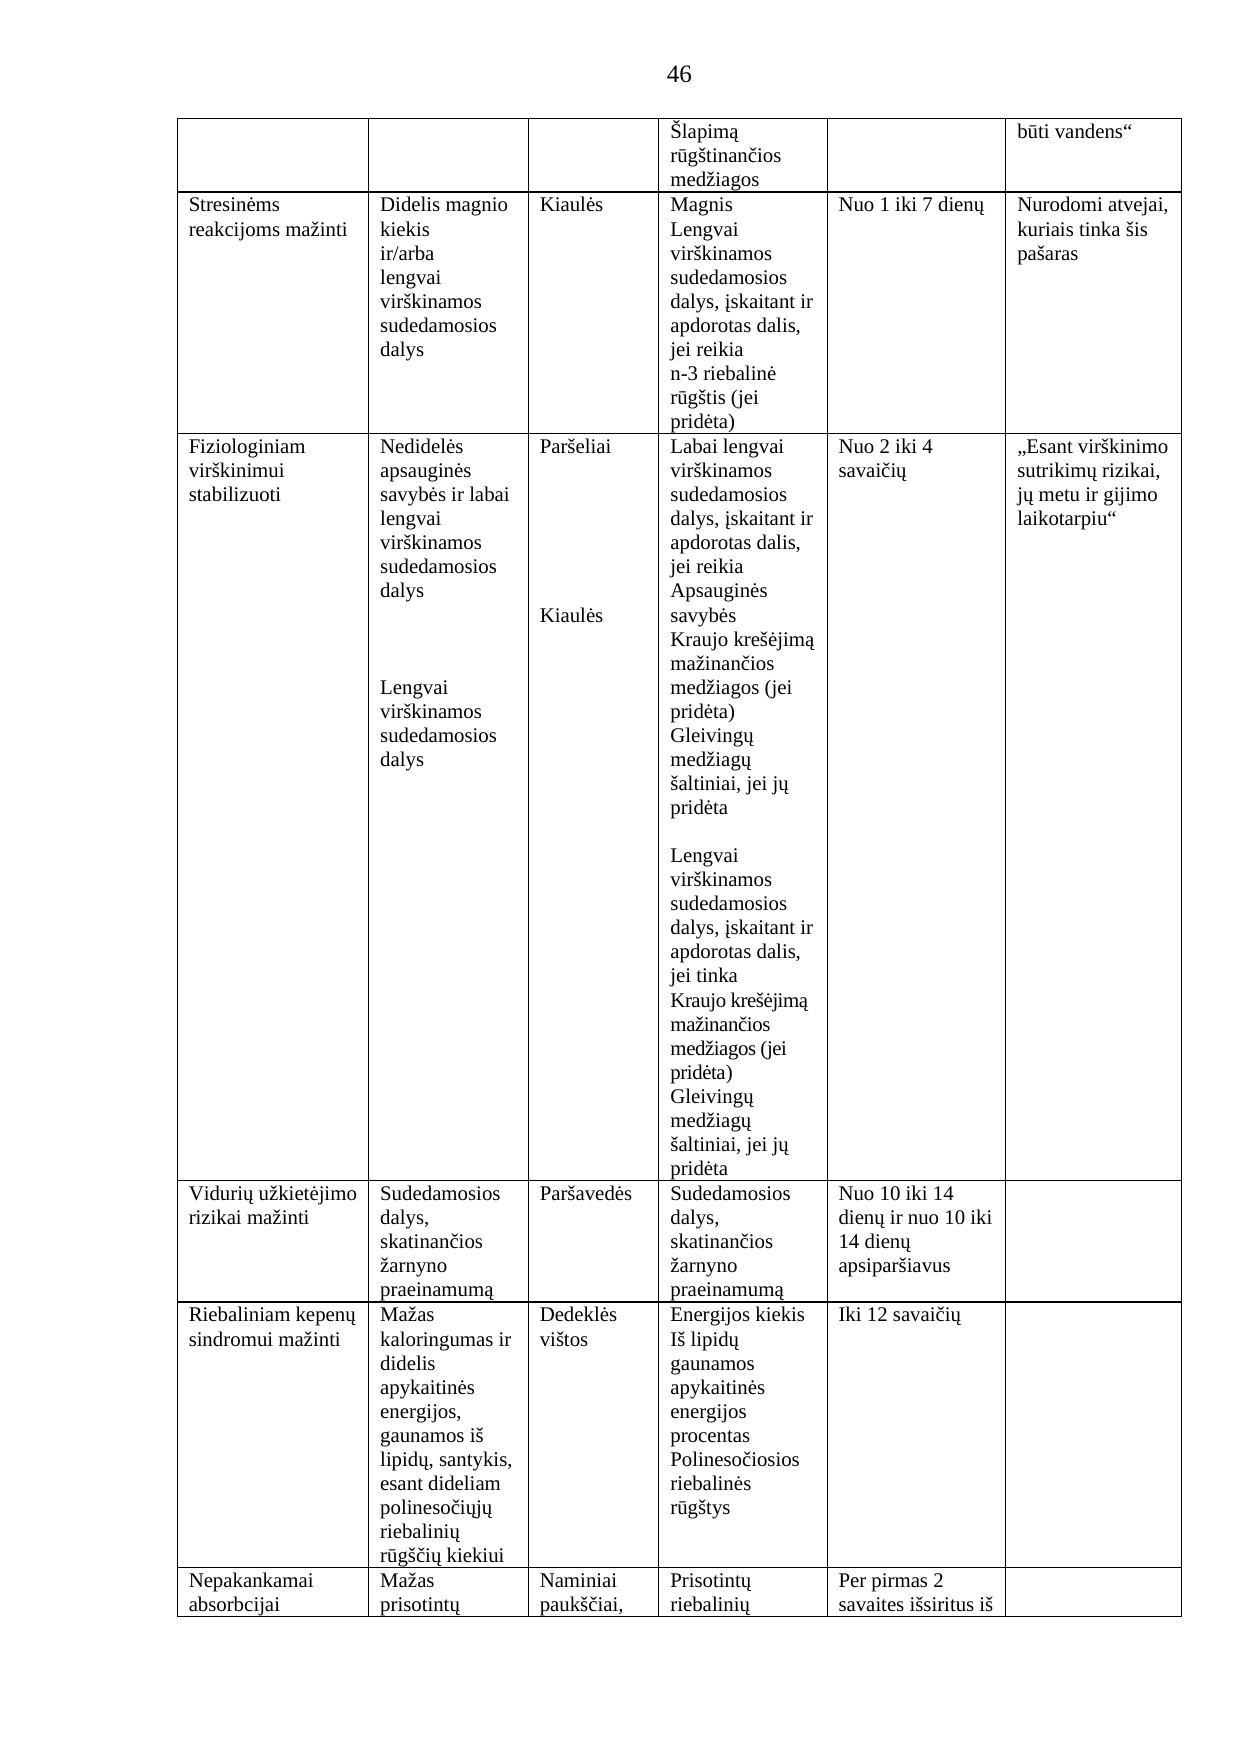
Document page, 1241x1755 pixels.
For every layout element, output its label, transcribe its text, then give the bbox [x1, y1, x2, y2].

table_cell [178, 119, 368, 191]
table_cell Nurodomi atvejai, kuriais tinka šis pašaras [1006, 193, 1181, 433]
table_cell Energijos kiekis Iš lipidų gaunamos apykaitinės energijos procentas Polinesočiosios riebalinės rūgštys [659, 1303, 827, 1567]
table_cell Labai lengvai virškinamos sudedamosios dalys, įskaitant ir apdorotas dalis, jei reikia Apsauginės savybės Kraujo krešėjimą mažinančios medžiagos (jei pridėta) Gleivingų medžiagų šaltiniai, jei jų pridėta Lengvai virškinamos sudedamosios dalys, įskaitant ir apdorotas dalis, jei tinka Kraujo krešėjimą mažinančios medžiagos (jei pridėta) Gleivingų medžiagų šaltiniai, jei jų pridėta [659, 434, 827, 1180]
table_cell Kiaulės [529, 193, 658, 433]
table_cell Dedeklės vištos [529, 1303, 658, 1567]
table_cell [828, 119, 1005, 191]
table_cell Per pirmas 2 savaites išsiritus iš [828, 1568, 1005, 1616]
table_cell Nuo 2 iki 4 savaičių [828, 434, 1005, 1180]
table_cell [1006, 1568, 1181, 1616]
table_cell Riebaliniam kepenų sindromui mažinti [178, 1303, 368, 1567]
table_cell Didelis magnio kiekis ir/arba lengvai virškinamos sudedamosios dalys [369, 193, 528, 433]
table_cell Naminiai paukščiai, [529, 1568, 658, 1616]
table_cell Nedidelės apsauginės savybės ir labai lengvai virškinamos sudedamosios dalys Lengvai virškinamos sudedamosios dalys [369, 434, 528, 1180]
table_cell Nuo 10 iki 14 dienų ir nuo 10 iki 14 dienų apsiparšiavus [828, 1181, 1005, 1301]
table_cell Nuo 1 iki 7 dienų [828, 193, 1005, 433]
table_cell Paršeliai Kiaulės [529, 434, 658, 1180]
table_cell [369, 119, 528, 191]
table_cell „Esant virškinimo sutrikimų rizikai, jų metu ir gijimo laikotarpiu“ [1006, 434, 1181, 1180]
table_cell Iki 12 savaičių [828, 1303, 1005, 1567]
table_cell Mažas prisotintų [369, 1568, 528, 1616]
table_cell Prisotintų riebalinių [659, 1568, 827, 1616]
table_cell Sudedamosios dalys, skatinančios žarnyno praeinamumą [369, 1181, 528, 1301]
table_cell Nepakankamai absorbcijai [178, 1568, 368, 1616]
table_cell Šlapimą rūgštinančios medžiagos [659, 119, 827, 191]
table_cell [1006, 1303, 1181, 1567]
table_cell Fiziologiniam virškinimui stabilizuoti [178, 434, 368, 1180]
table_cell Magnis Lengvai virškinamos sudedamosios dalys, įskaitant ir apdorotas dalis, jei reikia n-3 riebalinė rūgštis (jei pridėta) [659, 193, 827, 433]
table_cell [529, 119, 658, 191]
table_cell Mažas kaloringumas ir didelis apykaitinės energijos, gaunamos iš lipidų, santykis, esant dideliam polinesočiųjų riebalinių rūgščių kiekiui [369, 1303, 528, 1567]
table_cell Vidurių užkietėjimo rizikai mažinti [178, 1181, 368, 1301]
table_cell Sudedamosios dalys, skatinančios žarnyno praeinamumą [659, 1181, 827, 1301]
table_cell Stresinėms reakcijoms mažinti [178, 193, 368, 433]
table_cell būti vandens“ [1006, 119, 1181, 191]
table_cell [1006, 1181, 1181, 1301]
table_cell Paršavedės [529, 1181, 658, 1301]
